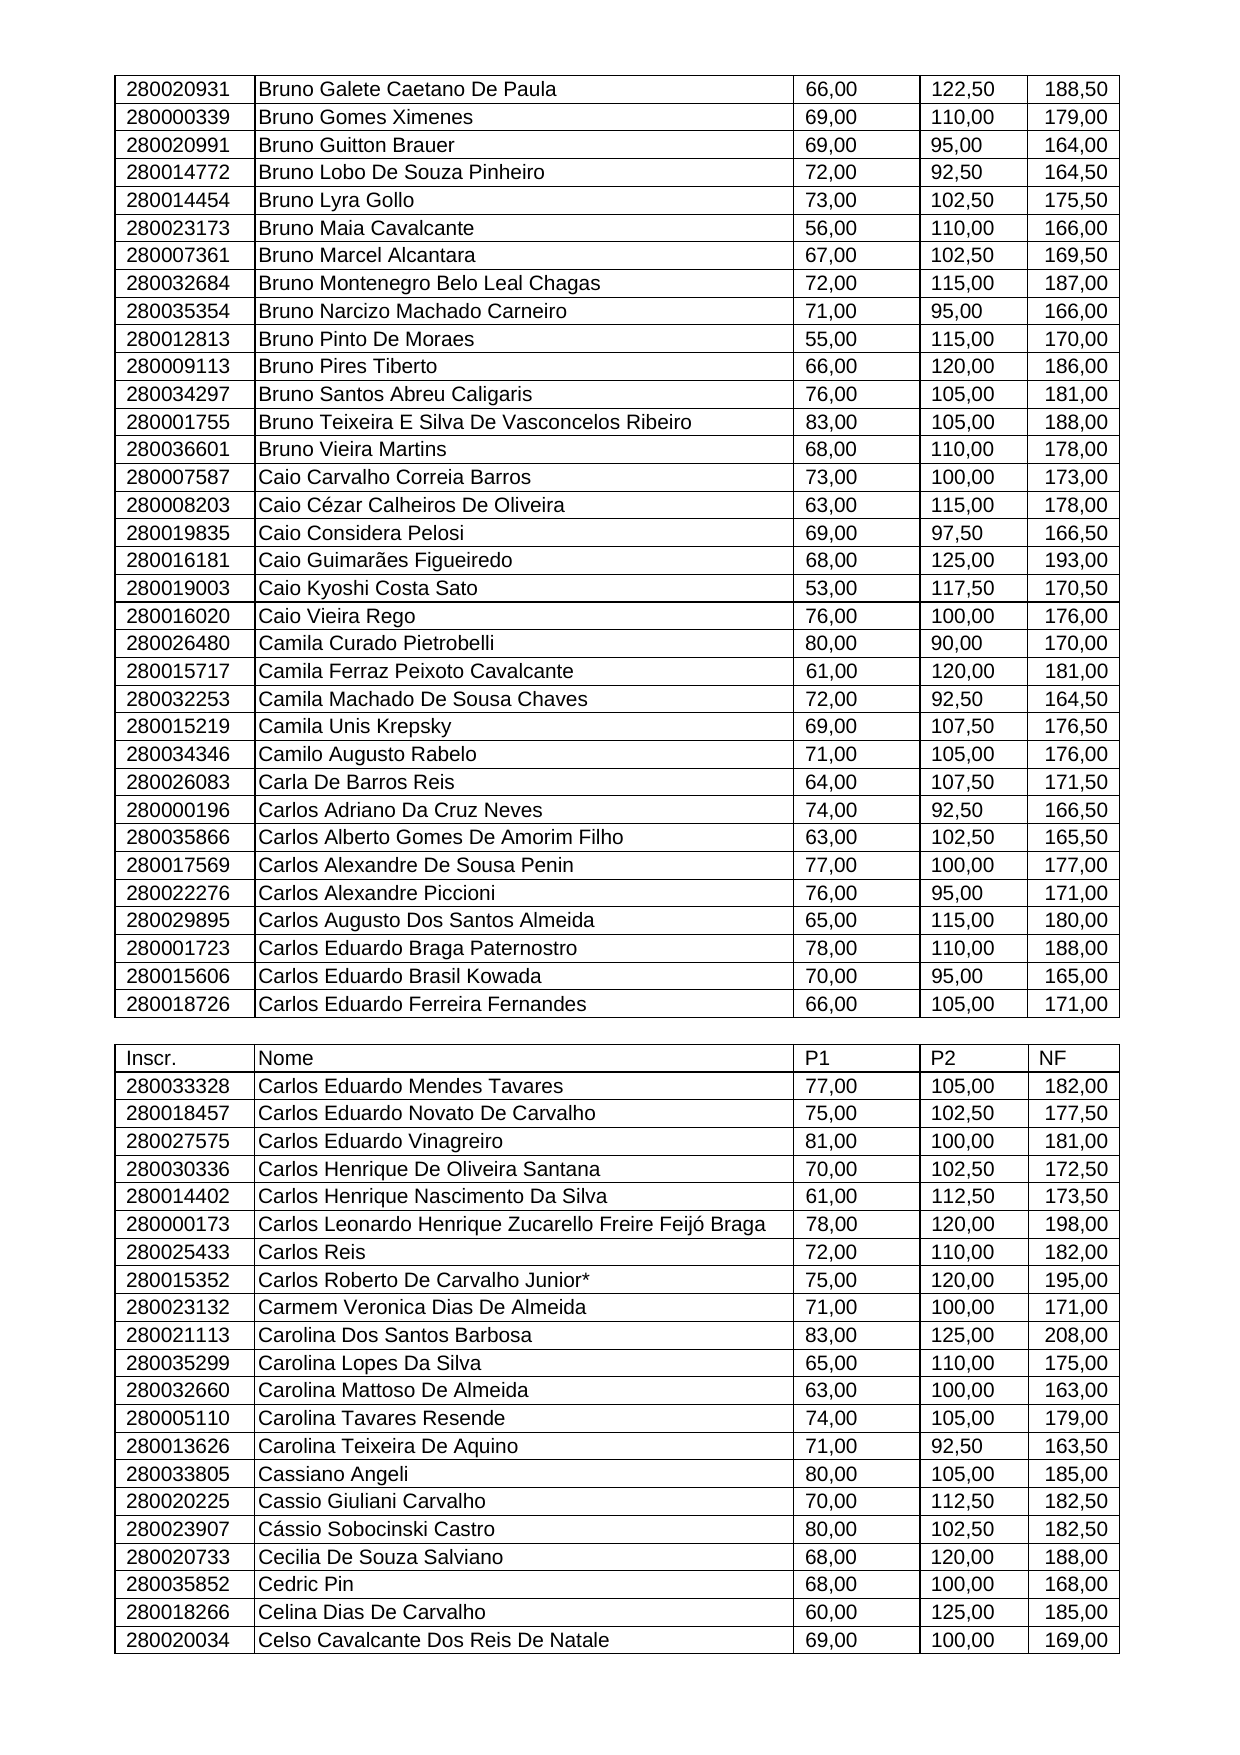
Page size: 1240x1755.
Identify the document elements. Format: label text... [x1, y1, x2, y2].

table_cell 280000196 [116, 796, 254, 823]
table_cell 100,00 [921, 1571, 1028, 1598]
table_cell 73,00 [794, 187, 919, 213]
table_cell 105,00 [921, 1460, 1028, 1487]
table_cell 71,00 [794, 741, 919, 768]
table_cell 280026480 [116, 630, 254, 657]
table_cell 280014772 [116, 159, 254, 186]
table_header P1 [794, 1045, 919, 1071]
table_cell 280022276 [116, 880, 254, 906]
table_cell 102,50 [921, 1100, 1028, 1127]
table_cell 280029895 [116, 907, 254, 934]
table_cell 105,00 [921, 990, 1027, 1017]
table_cell 105,00 [921, 741, 1027, 768]
table_cell Carlos Reis [255, 1239, 793, 1265]
table_cell Bruno Montenegro Belo Leal Chagas [256, 270, 793, 297]
table_cell 280012813 [116, 325, 254, 352]
table_cell 182,00 [1029, 1239, 1119, 1265]
table_cell 280020931 [116, 76, 254, 103]
table_cell 80,00 [794, 1460, 919, 1487]
table_cell 169,00 [1029, 1627, 1119, 1653]
table_cell 182,50 [1029, 1488, 1119, 1515]
table_cell Carlos Eduardo Mendes Tavares [255, 1073, 793, 1099]
table_cell 77,00 [794, 852, 919, 878]
table_cell Bruno Vieira Martins [256, 436, 793, 463]
table_cell 102,50 [921, 1156, 1028, 1182]
table_cell Cecilia De Souza Salviano [255, 1544, 793, 1570]
table_cell 76,00 [794, 880, 919, 906]
table_cell Carolina Teixeira De Aquino [255, 1433, 793, 1459]
table_cell 68,00 [794, 1544, 919, 1570]
table_cell 280000173 [116, 1211, 254, 1238]
table_cell 117,50 [921, 575, 1027, 601]
table_cell Camilo Augusto Rabelo [256, 741, 793, 768]
table_cell Carolina Tavares Resende [255, 1405, 793, 1432]
table_cell 280033805 [116, 1460, 254, 1487]
table_cell 61,00 [794, 1183, 919, 1210]
table_cell 280032660 [116, 1377, 254, 1404]
table_cell 280015352 [116, 1266, 254, 1293]
table_cell Carlos Leonardo Henrique Zucarello Freire Feijó Braga [255, 1211, 793, 1238]
table_cell 171,50 [1028, 769, 1119, 795]
table_cell Carlos Adriano Da Cruz Neves [256, 796, 793, 823]
table_cell 100,00 [921, 1294, 1028, 1321]
table_cell 105,00 [921, 1405, 1028, 1432]
table_cell 198,00 [1029, 1211, 1119, 1238]
table_cell 173,00 [1028, 464, 1119, 491]
table_cell 69,00 [794, 104, 919, 130]
table_cell 68,00 [794, 436, 919, 463]
table_cell 100,00 [921, 852, 1027, 878]
table_cell 92,50 [921, 796, 1027, 823]
table_cell 182,00 [1029, 1073, 1119, 1099]
table_cell Cássio Sobocinski Castro [255, 1516, 793, 1542]
table_cell 177,00 [1028, 852, 1119, 878]
table_cell 76,00 [794, 603, 919, 629]
table_cell 81,00 [794, 1128, 919, 1154]
table_cell 180,00 [1028, 907, 1119, 934]
table_cell 110,00 [921, 1239, 1028, 1265]
table_cell Carlos Augusto Dos Santos Almeida [256, 907, 793, 934]
table_cell 171,00 [1028, 880, 1119, 906]
table_cell 69,00 [794, 519, 919, 546]
table_cell 95,00 [921, 880, 1027, 906]
table_header P2 [921, 1045, 1028, 1071]
table_cell 53,00 [794, 575, 919, 601]
table_cell 125,00 [921, 1322, 1028, 1348]
table_cell 280001723 [116, 935, 254, 962]
table_cell 100,00 [921, 464, 1027, 491]
table_cell 280035852 [116, 1571, 254, 1598]
table_cell 280008203 [116, 492, 254, 518]
table_cell Bruno Guitton Brauer [256, 131, 793, 158]
table_cell Caio Vieira Rego [256, 603, 793, 629]
table_cell 120,00 [921, 1211, 1028, 1238]
table_cell Carlos Eduardo Braga Paternostro [256, 935, 793, 962]
table_cell Camila Ferraz Peixoto Cavalcante [256, 658, 793, 684]
table_cell 208,00 [1029, 1322, 1119, 1348]
table_cell 181,00 [1029, 1128, 1119, 1154]
table_cell 107,50 [921, 713, 1027, 740]
table_cell 185,00 [1029, 1599, 1119, 1626]
table_cell 280018457 [116, 1100, 254, 1127]
table_cell Bruno Lyra Gollo [256, 187, 793, 213]
table_cell 102,50 [921, 242, 1027, 269]
table_cell 165,50 [1028, 824, 1119, 851]
table_cell 63,00 [794, 824, 919, 851]
table_cell 280035299 [116, 1350, 254, 1376]
table_cell 73,00 [794, 464, 919, 491]
table_cell 120,00 [921, 353, 1027, 380]
table_cell 60,00 [794, 1599, 919, 1626]
table_cell 115,00 [921, 492, 1027, 518]
table_cell Carolina Mattoso De Almeida [255, 1377, 793, 1404]
table_cell 280015606 [116, 963, 254, 989]
table_cell Camila Curado Pietrobelli [256, 630, 793, 657]
table_cell 77,00 [794, 1073, 919, 1099]
table_cell 164,50 [1028, 686, 1119, 712]
table_cell 170,00 [1028, 630, 1119, 657]
table_cell 179,00 [1028, 104, 1119, 130]
table_cell 280021113 [116, 1322, 254, 1348]
table_cell 65,00 [794, 1350, 919, 1376]
table_cell 181,00 [1028, 658, 1119, 684]
table_cell 66,00 [794, 990, 919, 1017]
table_cell Cassiano Angeli [255, 1460, 793, 1487]
table_cell 280014402 [116, 1183, 254, 1210]
table_cell 188,50 [1028, 76, 1119, 103]
table_cell 176,00 [1028, 603, 1119, 629]
table_cell 70,00 [794, 963, 919, 989]
table_cell 90,00 [921, 630, 1027, 657]
table_cell 280030336 [116, 1156, 254, 1182]
table_cell Carmem Veronica Dias De Almeida [255, 1294, 793, 1321]
table_cell 280020225 [116, 1488, 254, 1515]
table_cell 164,50 [1028, 159, 1119, 186]
table_cell 280027575 [116, 1128, 254, 1154]
table_cell Carlos Eduardo Brasil Kowada [256, 963, 793, 989]
table_cell 280026083 [116, 769, 254, 795]
table_cell 280007361 [116, 242, 254, 269]
table_cell 92,50 [921, 686, 1027, 712]
table_cell 169,50 [1028, 242, 1119, 269]
table_cell 280020733 [116, 1544, 254, 1570]
table_cell 280034297 [116, 381, 254, 407]
table_cell 177,50 [1029, 1100, 1119, 1127]
table_cell 186,00 [1028, 353, 1119, 380]
table_header Nome [255, 1045, 793, 1071]
table_cell 176,50 [1028, 713, 1119, 740]
table_cell 171,00 [1029, 1294, 1119, 1321]
table_cell 92,50 [921, 159, 1027, 186]
table_cell 175,00 [1029, 1350, 1119, 1376]
table_cell 68,00 [794, 547, 919, 574]
table_cell 100,00 [921, 1377, 1028, 1404]
table_cell 165,00 [1028, 963, 1119, 989]
table_cell 72,00 [794, 270, 919, 297]
table_cell 72,00 [794, 159, 919, 186]
table_cell 74,00 [794, 796, 919, 823]
table_cell 181,00 [1028, 381, 1119, 407]
table_cell Bruno Santos Abreu Caligaris [256, 381, 793, 407]
table_cell 280013626 [116, 1433, 254, 1459]
table_cell 280018726 [116, 990, 254, 1017]
table_header Inscr. [116, 1045, 254, 1071]
table_cell Carlos Eduardo Ferreira Fernandes [256, 990, 793, 1017]
table_cell Bruno Teixeira E Silva De Vasconcelos Ribeiro [256, 409, 793, 435]
table_cell 280018266 [116, 1599, 254, 1626]
table_cell 69,00 [794, 131, 919, 158]
table_cell 193,00 [1028, 547, 1119, 574]
table_cell Carlos Alberto Gomes De Amorim Filho [256, 824, 793, 851]
table_cell 72,00 [794, 1239, 919, 1265]
table_cell 115,00 [921, 270, 1027, 297]
table_cell Cedric Pin [255, 1571, 793, 1598]
table_cell 102,50 [921, 187, 1027, 213]
table_cell 100,00 [921, 1128, 1028, 1154]
table_cell Bruno Marcel Alcantara [256, 242, 793, 269]
table_cell 163,50 [1029, 1433, 1119, 1459]
table_cell 100,00 [921, 603, 1027, 629]
table_cell Caio Considera Pelosi [256, 519, 793, 546]
table_cell 95,00 [921, 131, 1027, 158]
table_cell 66,00 [794, 76, 919, 103]
table_cell 64,00 [794, 769, 919, 795]
table_cell 280035354 [116, 298, 254, 324]
table_cell 172,50 [1029, 1156, 1119, 1182]
table_cell 280023132 [116, 1294, 254, 1321]
table_cell 110,00 [921, 436, 1027, 463]
table_cell 280019003 [116, 575, 254, 601]
table_cell Bruno Pires Tiberto [256, 353, 793, 380]
table_cell Celina Dias De Carvalho [255, 1599, 793, 1626]
table_cell Bruno Maia Cavalcante [256, 215, 793, 241]
table_cell 166,50 [1028, 796, 1119, 823]
table_cell 280035866 [116, 824, 254, 851]
table_cell Bruno Gomes Ximenes [256, 104, 793, 130]
table_cell 171,00 [1028, 990, 1119, 1017]
table_cell 280009113 [116, 353, 254, 380]
table_cell 280023907 [116, 1516, 254, 1542]
table_cell 80,00 [794, 630, 919, 657]
table_cell 112,50 [921, 1488, 1028, 1515]
table_cell 122,50 [921, 76, 1027, 103]
table_cell 195,00 [1029, 1266, 1119, 1293]
table_cell 182,50 [1029, 1516, 1119, 1542]
table_cell 170,50 [1028, 575, 1119, 601]
table_cell 166,00 [1028, 298, 1119, 324]
table_cell Bruno Narcizo Machado Carneiro [256, 298, 793, 324]
table_cell 280016181 [116, 547, 254, 574]
table_cell 280036601 [116, 436, 254, 463]
table_cell 102,50 [921, 824, 1027, 851]
table_cell 185,00 [1029, 1460, 1119, 1487]
table_cell 65,00 [794, 907, 919, 934]
table_cell 280016020 [116, 603, 254, 629]
table_cell 69,00 [794, 713, 919, 740]
table_cell 280025433 [116, 1239, 254, 1265]
table_cell Carlos Roberto De Carvalho Junior* [255, 1266, 793, 1293]
table_cell 92,50 [921, 1433, 1028, 1459]
table_cell 63,00 [794, 1377, 919, 1404]
table_cell 173,50 [1029, 1183, 1119, 1210]
table_cell Carlos Henrique De Oliveira Santana [255, 1156, 793, 1182]
table_cell 280033328 [116, 1073, 254, 1099]
table_cell 56,00 [794, 215, 919, 241]
table_cell 187,00 [1028, 270, 1119, 297]
table_cell 280023173 [116, 215, 254, 241]
table_cell 280005110 [116, 1405, 254, 1432]
table_cell 280034346 [116, 741, 254, 768]
table_cell 78,00 [794, 1211, 919, 1238]
table_cell 63,00 [794, 492, 919, 518]
table_cell 110,00 [921, 1350, 1028, 1376]
table_cell 105,00 [921, 409, 1027, 435]
table_cell 110,00 [921, 104, 1027, 130]
table_cell 71,00 [794, 1433, 919, 1459]
table_cell 280017569 [116, 852, 254, 878]
table_cell 163,00 [1029, 1377, 1119, 1404]
table_cell 74,00 [794, 1405, 919, 1432]
table_cell 188,00 [1029, 1544, 1119, 1570]
table_cell Celso Cavalcante Dos Reis De Natale [255, 1627, 793, 1653]
table_cell Carla De Barros Reis [256, 769, 793, 795]
table_cell 100,00 [921, 1627, 1028, 1653]
table_header NF [1029, 1045, 1119, 1071]
table_cell Bruno Pinto De Moraes [256, 325, 793, 352]
table_cell 166,50 [1028, 519, 1119, 546]
table_cell 71,00 [794, 298, 919, 324]
table_cell 72,00 [794, 686, 919, 712]
table_cell 75,00 [794, 1266, 919, 1293]
table_cell Carlos Henrique Nascimento Da Silva [255, 1183, 793, 1210]
table_cell 280032253 [116, 686, 254, 712]
table_cell 112,50 [921, 1183, 1028, 1210]
table_cell Carlos Eduardo Novato De Carvalho [255, 1100, 793, 1127]
table_cell Caio Kyoshi Costa Sato [256, 575, 793, 601]
table_cell Carolina Dos Santos Barbosa [255, 1322, 793, 1348]
table_cell 179,00 [1029, 1405, 1119, 1432]
table_cell 178,00 [1028, 436, 1119, 463]
table_cell 120,00 [921, 1266, 1028, 1293]
table_cell Bruno Lobo De Souza Pinheiro [256, 159, 793, 186]
table_cell 280020034 [116, 1627, 254, 1653]
table_cell 115,00 [921, 325, 1027, 352]
table_cell 178,00 [1028, 492, 1119, 518]
table_cell 107,50 [921, 769, 1027, 795]
table_cell 280014454 [116, 187, 254, 213]
table_cell 95,00 [921, 298, 1027, 324]
table_cell Cassio Giuliani Carvalho [255, 1488, 793, 1515]
table_cell 110,00 [921, 215, 1027, 241]
table_cell 66,00 [794, 353, 919, 380]
table_cell Carolina Lopes Da Silva [255, 1350, 793, 1376]
table_cell 164,00 [1028, 131, 1119, 158]
table_cell Caio Cézar Calheiros De Oliveira [256, 492, 793, 518]
table_cell 188,00 [1028, 935, 1119, 962]
table_cell Carlos Eduardo Vinagreiro [255, 1128, 793, 1154]
table_cell 176,00 [1028, 741, 1119, 768]
table_cell Caio Guimarães Figueiredo [256, 547, 793, 574]
table_cell 280015717 [116, 658, 254, 684]
table_cell 83,00 [794, 1322, 919, 1348]
table_cell 105,00 [921, 381, 1027, 407]
table_cell 175,50 [1028, 187, 1119, 213]
table_cell 110,00 [921, 935, 1027, 962]
table_cell 67,00 [794, 242, 919, 269]
table_cell 55,00 [794, 325, 919, 352]
table_cell Carlos Alexandre Piccioni [256, 880, 793, 906]
table_cell 76,00 [794, 381, 919, 407]
table_cell 83,00 [794, 409, 919, 435]
table_cell 105,00 [921, 1073, 1028, 1099]
table_cell Bruno Galete Caetano De Paula [256, 76, 793, 103]
table_cell 280007587 [116, 464, 254, 491]
table_cell 168,00 [1029, 1571, 1119, 1598]
table_cell 280000339 [116, 104, 254, 130]
table_cell 68,00 [794, 1571, 919, 1598]
table_cell 120,00 [921, 658, 1027, 684]
table_cell 170,00 [1028, 325, 1119, 352]
table_cell 61,00 [794, 658, 919, 684]
table_cell 280019835 [116, 519, 254, 546]
table_cell Caio Carvalho Correia Barros [256, 464, 793, 491]
table_cell 80,00 [794, 1516, 919, 1542]
table_cell 70,00 [794, 1488, 919, 1515]
table_cell 78,00 [794, 935, 919, 962]
table_cell 69,00 [794, 1627, 919, 1653]
table_cell Camila Machado De Sousa Chaves [256, 686, 793, 712]
table_cell 70,00 [794, 1156, 919, 1182]
table_cell 75,00 [794, 1100, 919, 1127]
table_cell 280001755 [116, 409, 254, 435]
table_cell 188,00 [1028, 409, 1119, 435]
table_cell 115,00 [921, 907, 1027, 934]
table_cell 97,50 [921, 519, 1027, 546]
table_cell Camila Unis Krepsky [256, 713, 793, 740]
table_cell 71,00 [794, 1294, 919, 1321]
table_cell 166,00 [1028, 215, 1119, 241]
table_cell 125,00 [921, 547, 1027, 574]
table_cell 280020991 [116, 131, 254, 158]
table_cell 102,50 [921, 1516, 1028, 1542]
table_cell 280032684 [116, 270, 254, 297]
table_cell 95,00 [921, 963, 1027, 989]
table_cell 280015219 [116, 713, 254, 740]
table_cell 120,00 [921, 1544, 1028, 1570]
table_cell Carlos Alexandre De Sousa Penin [256, 852, 793, 878]
table_cell 125,00 [921, 1599, 1028, 1626]
